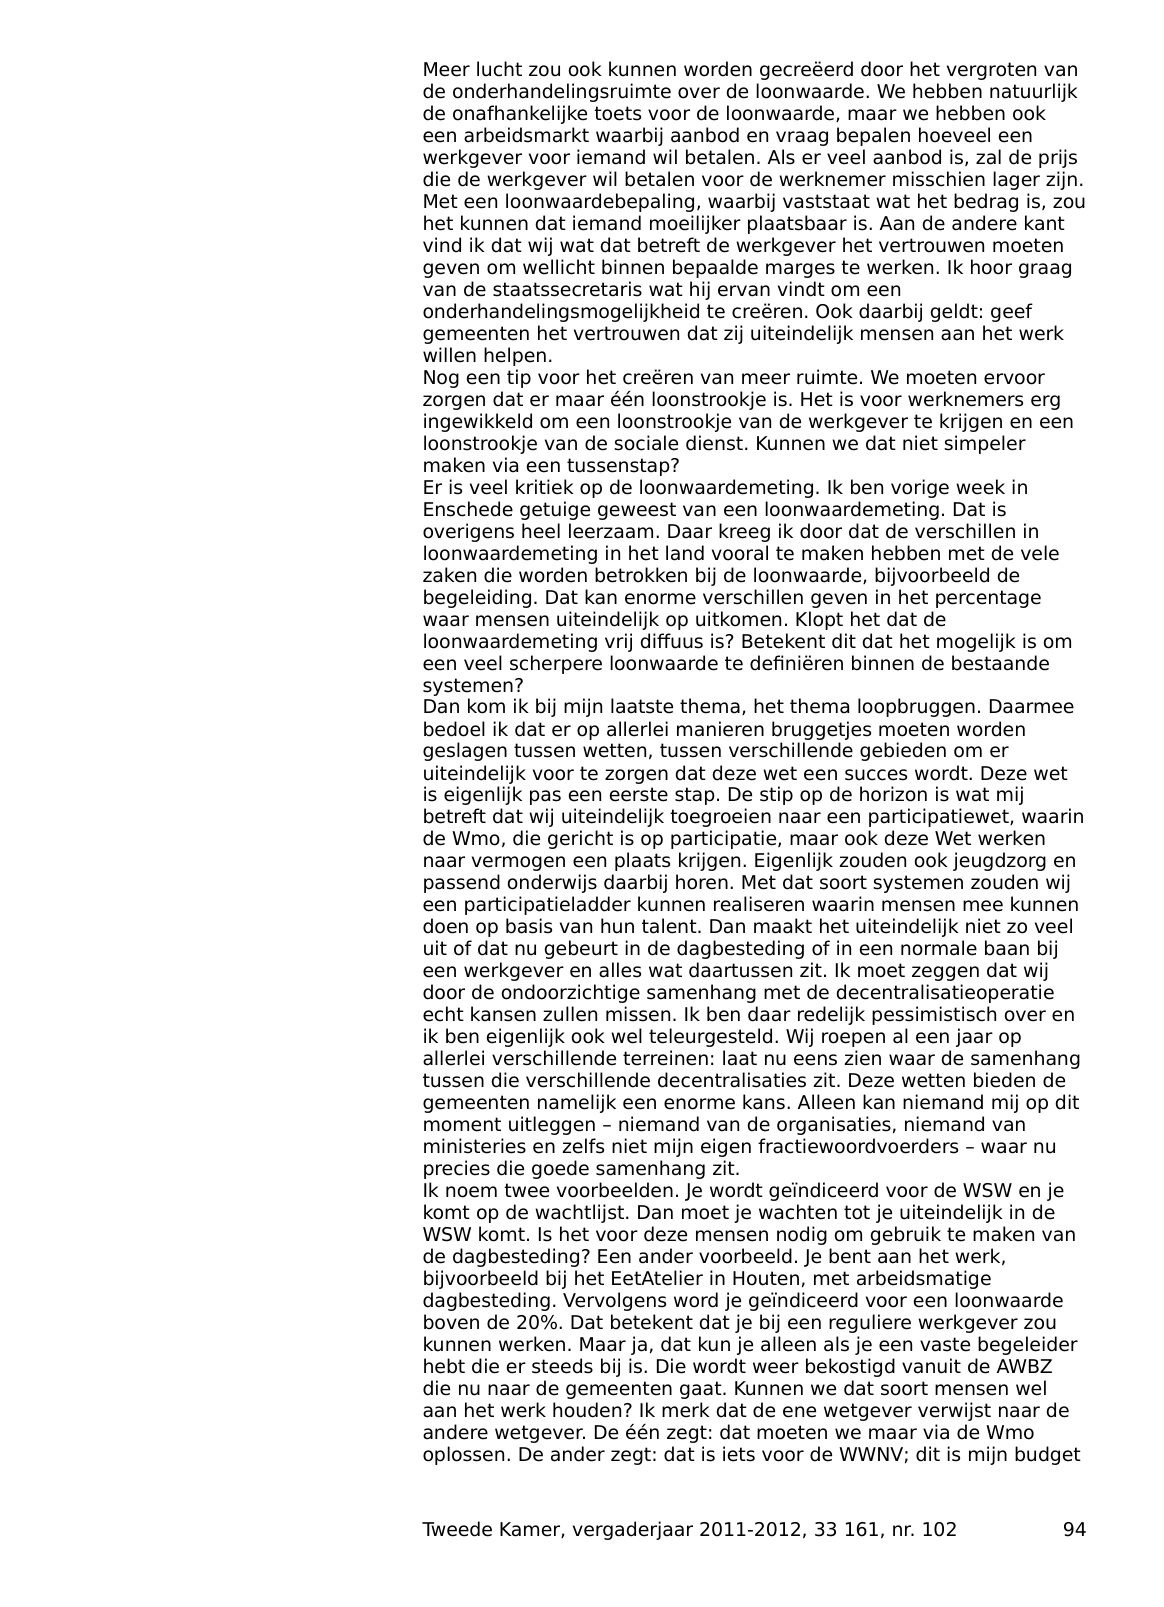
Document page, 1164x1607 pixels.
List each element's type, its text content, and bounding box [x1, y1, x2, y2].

text Nog een tip voor het creëren van meer ruimte. We moeten ervoor zorgen dat er maar één loonstrookje is. Het is voor werknemers erg ingewikkeld om een loonstrookje van de werkgever te krijgen en een loonstrookje van de sociale dienst. Kunnen we dat niet simpeler maken via een tussenstap? [422, 367, 1087, 477]
text Meer lucht zou ook kunnen worden gecreëerd door het vergroten van de onderhandelingsruimte over de loonwaarde. We hebben natuurlijk de onafhankelijke toets voor de loonwaarde, maar we hebben ook een arbeidsmarkt waarbij aanbod en vraag bepalen hoeveel een werkgever voor iemand wil betalen. Als er veel aanbod is, zal de prijs die de werkgever wil betalen voor de werknemer misschien lager zijn. Met een loonwaardebepaling, waarbij vaststaat wat het bedrag is, zou het kunnen dat iemand moeilijker plaatsbaar is. Aan de andere kant vind ik dat wij wat dat betreft de werkgever het vertrouwen moeten geven om wellicht binnen bepaalde marges te werken. Ik hoor graag van de staatssecretaris wat hij ervan vindt om een onderhandelingsmogelijkheid te creëren. Ook daarbij geldt: geef gemeenten het vertrouwen dat zij uiteindelijk mensen aan het werk willen helpen. [422, 59, 1087, 367]
text Ik noem twee voorbeelden. Je wordt geïndiceerd voor de WSW en je komt op de wachtlijst. Dan moet je wachten tot je uiteindelijk in de WSW komt. Is het voor deze mensen nodig om gebruik te maken van de dagbesteding? Een ander voorbeeld. Je bent aan het werk, bijvoorbeeld bij het EetAtelier in Houten, met arbeidsmatige dagbesteding. Vervolgens word je geïndiceerd voor een loonwaarde boven de 20%. Dat betekent dat je bij een reguliere werkgever zou kunnen werken. Maar ja, dat kun je alleen als je een vaste begeleider hebt die er steeds bij is. Die wordt weer bekostigd vanuit de AWBZ die nu naar de gemeenten gaat. Kunnen we dat soort mensen wel aan het werk houden? Ik merk dat de ene wetgever verwijst naar de andere wetgever. De één zegt: dat moeten we maar via de Wmo oplossen. De ander zegt: dat is iets voor de WWNV; dit is mijn budget [422, 1180, 1087, 1466]
text Dan kom ik bij mijn laatste thema, het thema loopbruggen. Daarmee bedoel ik dat er op allerlei manieren bruggetjes moeten worden geslagen tussen wetten, tussen verschillende gebieden om er uiteindelijk voor te zorgen dat deze wet een succes wordt. Deze wet is eigenlijk pas een eerste stap. De stip op de horizon is wat mij betreft dat wij uiteindelijk toegroeien naar een participatiewet, waarin de Wmo, die gericht is op participatie, maar ook deze Wet werken naar vermogen een plaats krijgen. Eigenlijk zouden ook jeugdzorg en passend onderwijs daarbij horen. Met dat soort systemen zouden wij een participatieladder kunnen realiseren waarin mensen mee kunnen doen op basis van hun talent. Dan maakt het uiteindelijk niet zo veel uit of dat nu gebeurt in de dagbesteding of in een normale baan bij een werkgever en alles wat daartussen zit. Ik moet zeggen dat wij door de ondoorzichtige samenhang met de decentralisatieoperatie echt kansen zullen missen. Ik ben daar redelijk pessimistisch over en ik ben eigenlijk ook wel teleurgesteld. Wij roepen al een jaar op allerlei verschillende terreinen: laat nu eens zien waar de samenhang tussen die verschillende decentralisaties zit. Deze wetten bieden de gemeenten namelijk een enorme kans. Alleen kan niemand mij op dit moment uitleggen – niemand van de organisaties, niemand van ministeries en zelfs niet mijn eigen fractiewoordvoerders – waar nu precies die goede samenhang zit. [422, 696, 1087, 1180]
text Er is veel kritiek op de loonwaardemeting. Ik ben vorige week in Enschede getuige geweest van een loonwaardemeting. Dat is overigens heel leerzaam. Daar kreeg ik door dat de verschillen in loonwaardemeting in het land vooral te maken hebben met de vele zaken die worden betrokken bij de loonwaarde, bijvoorbeeld de begeleiding. Dat kan enorme verschillen geven in het percentage waar mensen uiteindelijk op uitkomen. Klopt het dat de loonwaardemeting vrij diffuus is? Betekent dit dat het mogelijk is om een veel scherpere loonwaarde te definiëren binnen de bestaande systemen? [422, 477, 1087, 696]
